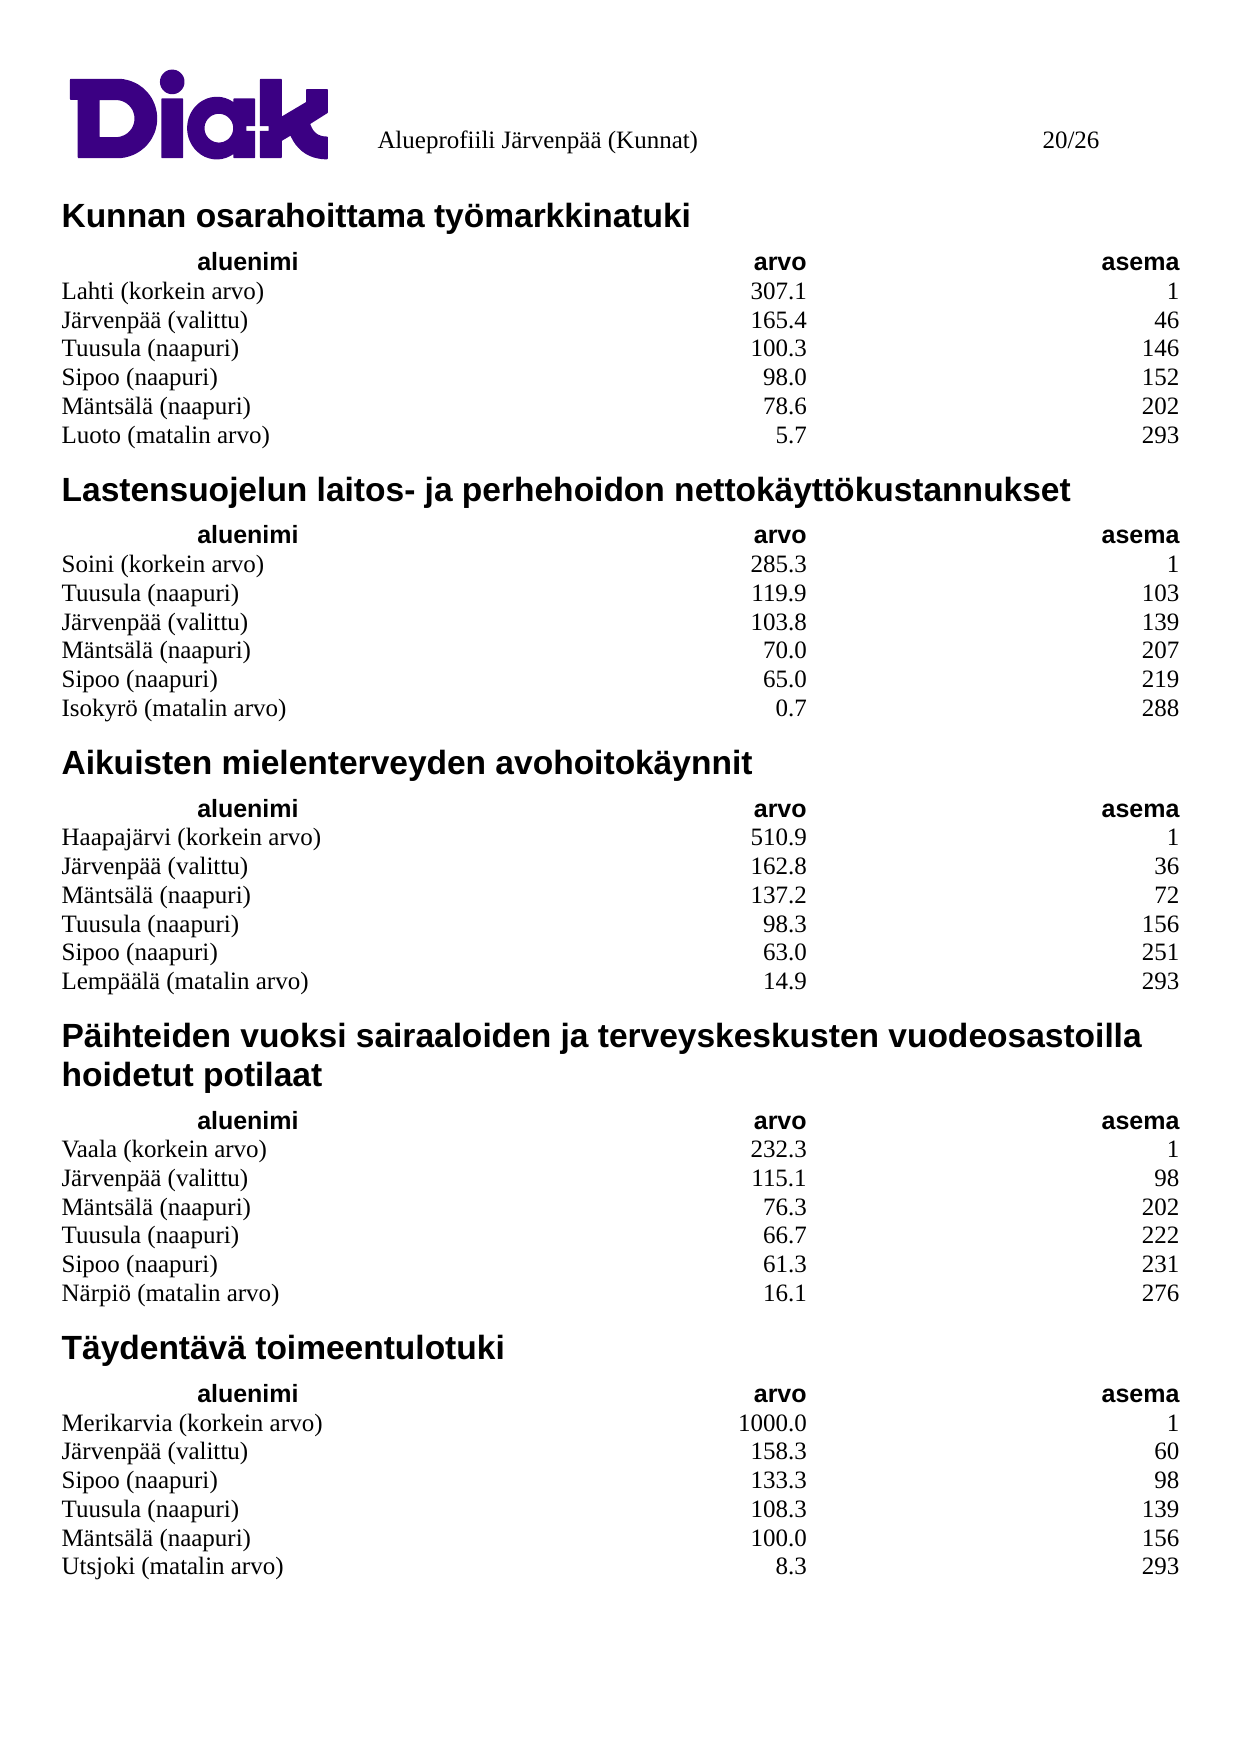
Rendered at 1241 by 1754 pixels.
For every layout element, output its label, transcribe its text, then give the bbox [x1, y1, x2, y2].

table_cell Sipoo (naapuri) [61, 938, 434, 966]
table_cell 100.3 [434, 334, 806, 362]
table_cell 36 [806, 851, 1179, 880]
table_cell 72 [806, 880, 1179, 909]
table_cell 293 [806, 420, 1179, 448]
table_cell 1 [806, 549, 1179, 578]
table_cell 139 [806, 1494, 1179, 1523]
table_cell Sipoo (naapuri) [61, 362, 434, 391]
table_cell 222 [806, 1221, 1179, 1249]
table_cell 207 [806, 636, 1179, 664]
table_cell Mäntsälä (naapuri) [61, 1523, 434, 1551]
table_cell Tuusula (naapuri) [61, 1494, 434, 1523]
table_cell Luoto (matalin arvo) [61, 420, 434, 448]
table_cell 78.6 [434, 391, 806, 420]
table_cell 1 [806, 1134, 1179, 1163]
table_cell 103.8 [434, 607, 806, 636]
table_header arvo [434, 521, 806, 549]
table_cell 510.9 [434, 823, 806, 851]
table_cell 65.0 [434, 664, 806, 693]
table_cell Mäntsälä (naapuri) [61, 1192, 434, 1221]
subtitle Kunnan osarahoittama työmarkkinatuki [61, 196, 1179, 235]
table_cell 251 [806, 938, 1179, 966]
table_cell 1000.0 [434, 1408, 806, 1436]
table_cell Järvenpää (valittu) [61, 1436, 434, 1465]
table_cell Tuusula (naapuri) [61, 909, 434, 937]
table_cell Tuusula (naapuri) [61, 578, 434, 607]
table_cell Järvenpää (valittu) [61, 1163, 434, 1192]
table_cell 0.7 [434, 693, 806, 722]
table_cell 98.0 [434, 362, 806, 391]
table_cell 276 [806, 1278, 1179, 1307]
table_cell 133.3 [434, 1465, 806, 1494]
table_cell 5.7 [434, 420, 806, 448]
table_cell 119.9 [434, 578, 806, 607]
table_cell Lempäälä (matalin arvo) [61, 966, 434, 995]
table_header asema [806, 1379, 1179, 1408]
table_cell 293 [806, 1551, 1179, 1580]
table_header arvo [434, 247, 806, 276]
table_cell 165.4 [434, 305, 806, 333]
table_cell 1 [806, 823, 1179, 851]
table_header arvo [434, 794, 806, 822]
table_cell 98.3 [434, 909, 806, 937]
table_cell 100.0 [434, 1523, 806, 1551]
table_cell 8.3 [434, 1551, 806, 1580]
table_cell Järvenpää (valittu) [61, 305, 434, 333]
table_cell Närpiö (matalin arvo) [61, 1278, 434, 1307]
table_cell 66.7 [434, 1221, 806, 1249]
table_cell 14.9 [434, 966, 806, 995]
table_cell 46 [806, 305, 1179, 333]
table_cell 1 [806, 1408, 1179, 1436]
table_cell 158.3 [434, 1436, 806, 1465]
subtitle Päihteiden vuoksi sairaaloiden ja terveyskeskusten vuodeosastoilla hoidetut potilaat [61, 1016, 1179, 1093]
table_header aluenimi [61, 1379, 434, 1408]
table_cell 156 [806, 909, 1179, 937]
table_cell 293 [806, 966, 1179, 995]
table_cell 103 [806, 578, 1179, 607]
subtitle Täydentävä toimeentulotuki [61, 1328, 1179, 1366]
table_cell 232.3 [434, 1134, 806, 1163]
table_header arvo [434, 1106, 806, 1134]
table_cell Järvenpää (valittu) [61, 607, 434, 636]
table_cell 202 [806, 391, 1179, 420]
table_cell 60 [806, 1436, 1179, 1465]
table_cell Järvenpää (valittu) [61, 851, 434, 880]
table_header asema [806, 247, 1179, 276]
table_cell 61.3 [434, 1249, 806, 1278]
table_header aluenimi [61, 794, 434, 822]
table_header aluenimi [61, 1106, 434, 1134]
table_cell Mäntsälä (naapuri) [61, 391, 434, 420]
table_cell Utsjoki (matalin arvo) [61, 1551, 434, 1580]
table_cell 139 [806, 607, 1179, 636]
table_cell 231 [806, 1249, 1179, 1278]
table_cell 76.3 [434, 1192, 806, 1221]
table_cell 202 [806, 1192, 1179, 1221]
table_cell 219 [806, 664, 1179, 693]
subtitle Aikuisten mielenterveyden avohoitokäynnit [61, 743, 1179, 781]
table_cell Tuusula (naapuri) [61, 334, 434, 362]
table_cell 108.3 [434, 1494, 806, 1523]
table_cell Isokyrö (matalin arvo) [61, 693, 434, 722]
table_header arvo [434, 1379, 806, 1408]
table_cell Vaala (korkein arvo) [61, 1134, 434, 1163]
table_cell Tuusula (naapuri) [61, 1221, 434, 1249]
table_cell Haapajärvi (korkein arvo) [61, 823, 434, 851]
table_header asema [806, 1106, 1179, 1134]
table_cell 156 [806, 1523, 1179, 1551]
table_cell 63.0 [434, 938, 806, 966]
table_cell 146 [806, 334, 1179, 362]
table_header aluenimi [61, 247, 434, 276]
subtitle Lastensuojelun laitos- ja perhehoidon nettokäyttökustannukset [61, 469, 1179, 508]
table_cell Mäntsälä (naapuri) [61, 636, 434, 664]
table_cell 152 [806, 362, 1179, 391]
table_cell Mäntsälä (naapuri) [61, 880, 434, 909]
table_cell Sipoo (naapuri) [61, 664, 434, 693]
table_cell Sipoo (naapuri) [61, 1249, 434, 1278]
table_cell Sipoo (naapuri) [61, 1465, 434, 1494]
table_cell Soini (korkein arvo) [61, 549, 434, 578]
table_cell 16.1 [434, 1278, 806, 1307]
table_cell 115.1 [434, 1163, 806, 1192]
table_cell 137.2 [434, 880, 806, 909]
table_cell Merikarvia (korkein arvo) [61, 1408, 434, 1436]
table_cell 307.1 [434, 276, 806, 305]
table_header asema [806, 521, 1179, 549]
table_cell 70.0 [434, 636, 806, 664]
table_header aluenimi [61, 521, 434, 549]
table_cell 162.8 [434, 851, 806, 880]
table_header asema [806, 794, 1179, 822]
table_cell 98 [806, 1465, 1179, 1494]
table_cell 288 [806, 693, 1179, 722]
table_cell 98 [806, 1163, 1179, 1192]
table_cell 285.3 [434, 549, 806, 578]
table_cell Lahti (korkein arvo) [61, 276, 434, 305]
table_cell 1 [806, 276, 1179, 305]
